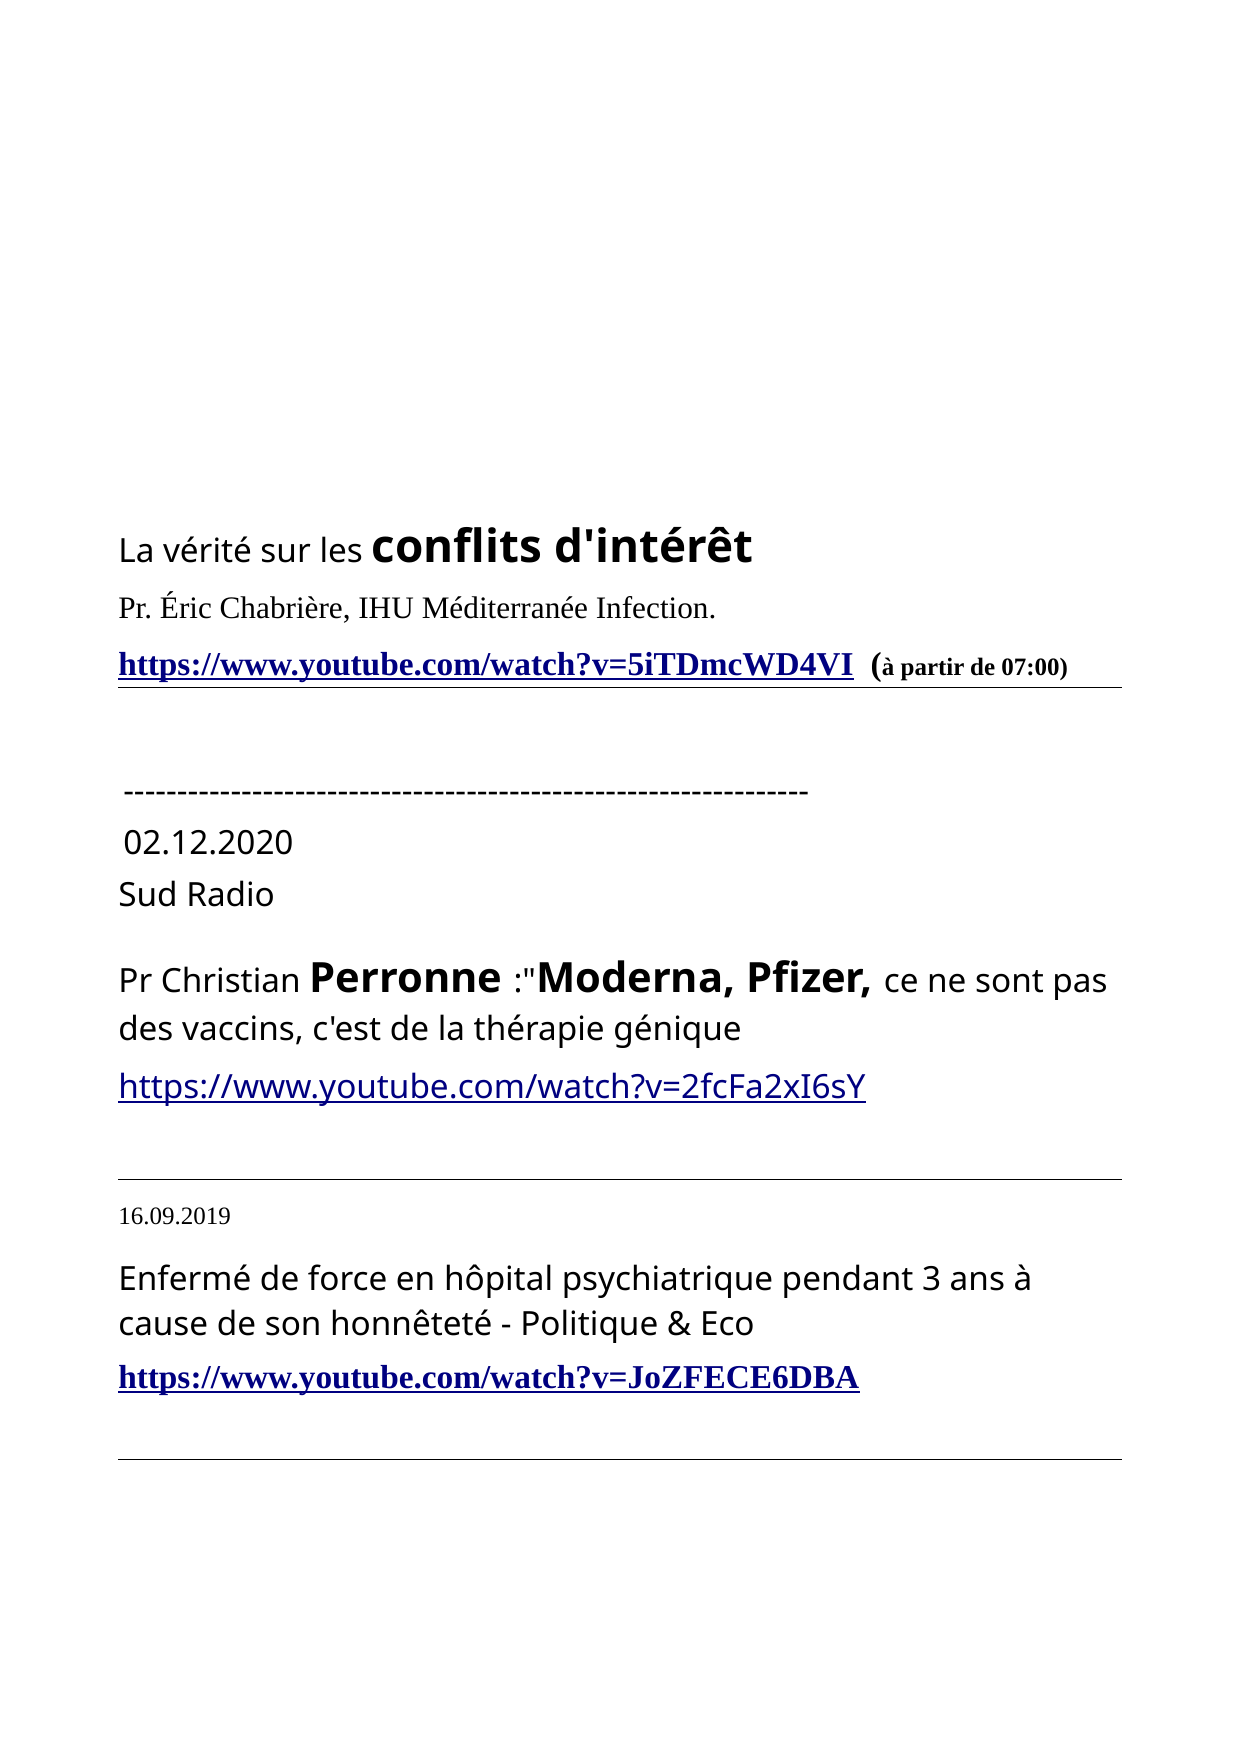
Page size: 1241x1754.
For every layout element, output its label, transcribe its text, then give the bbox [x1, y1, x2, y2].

text ---------------------------------------------------------------- [123, 766, 1117, 812]
text https://www.youtube.com/watch?v=JoZFECE6DBA [118, 1358, 1122, 1396]
text 02.12.2020 [123, 819, 1117, 864]
subtitle Pr Christian Perronne :"Moderna, Pfizer, ce ne sont pas des vaccins, c'est de la thérapie génique [118, 948, 1122, 1050]
subtitle Enfermé de force en hôpital psychiatrique pendant 3 ans à cause de son honnêteté - Politique & Eco [118, 1254, 1122, 1345]
text 16.09.2019 [118, 1201, 1122, 1229]
text https://www.youtube.com/watch?v=5iTDmcWD4VI (à partir de 07:00) [118, 645, 1122, 687]
text Pr. Éric Chabrière, IHU Méditerranée Infection. [118, 589, 1122, 625]
text https://www.youtube.com/watch?v=2fcFa2xI6sY [118, 1063, 1122, 1108]
text Sud Radio [118, 871, 1117, 916]
subtitle La vérité sur les conflits d'intérêt [118, 514, 1122, 576]
